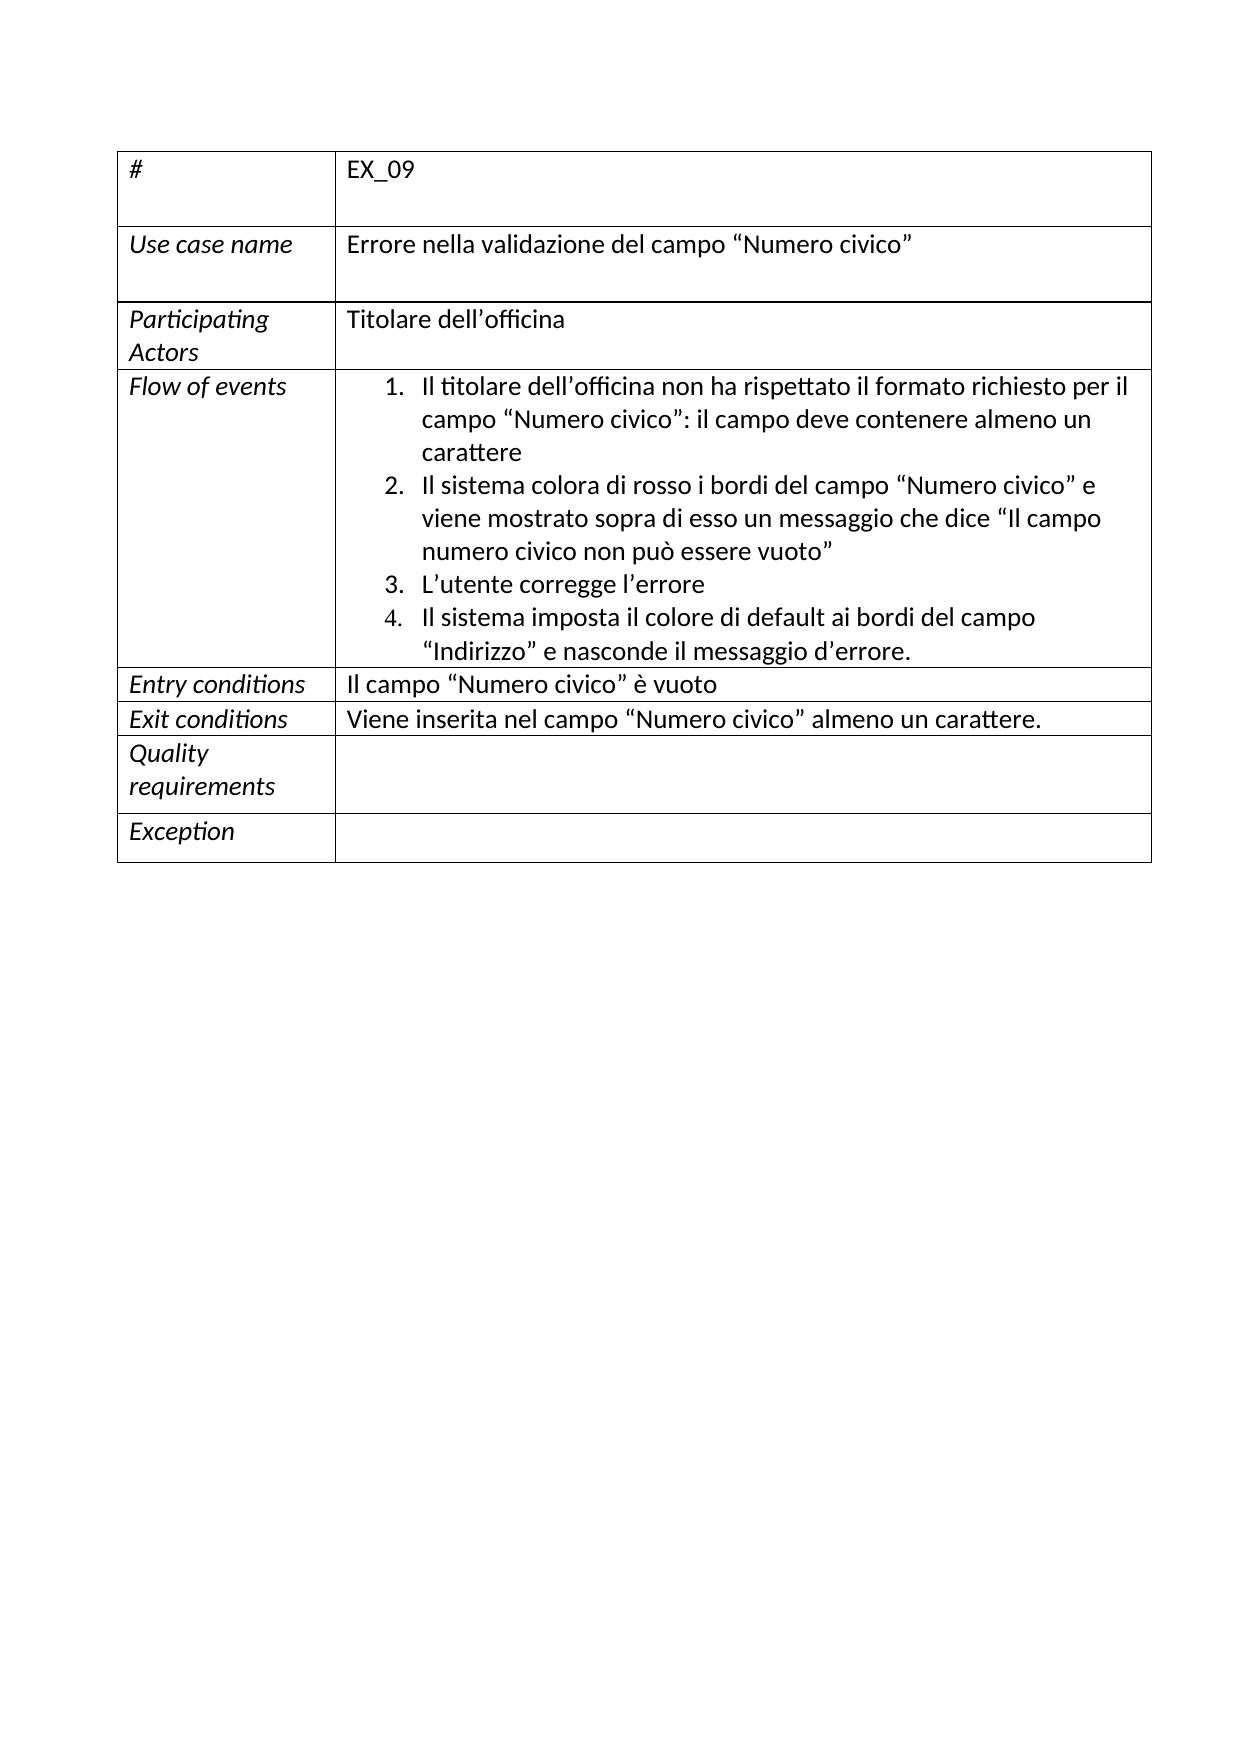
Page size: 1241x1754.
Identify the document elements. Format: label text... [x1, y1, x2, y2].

table_cell Il titolare dell’officina non ha rispettato il formato richiesto per il campo “Numero civico”: il campo deve contenere almeno un carattere Il sistema colora di rosso i bordi del campo “Numero civico” e viene mostrato sopra di esso un messaggio che dice “Il campo numero civico non può essere vuoto” L’utente corregge l’errore Il sistema imposta il colore di default ai bordi del campo “Indirizzo” e nasconde il messaggio d’errore. [336, 370, 1151, 667]
table_cell Quality requirementsuq [118, 736, 335, 813]
table_cell Titolare dell’officina [336, 303, 1151, 368]
table_cell Viene inserita nel campo “Numero civico” almeno un carattere. [336, 702, 1151, 735]
table_cell [336, 736, 1151, 813]
table_cell Errore nella validazione del campo “Numero civico” [336, 227, 1151, 301]
table_cell Exit conditions [118, 702, 335, 735]
table_cell Entry conditions [118, 668, 335, 701]
table_header EX_09 [336, 152, 1151, 226]
table_cell Use case name [118, 227, 335, 301]
table_cell Il campo “Numero civico” è vuoto [336, 668, 1151, 701]
table_cell Exception [118, 814, 335, 862]
table_header # [118, 152, 335, 226]
table_cell [336, 814, 1151, 862]
table_cell Flow of events [118, 370, 335, 667]
table_cell Participating Actors [118, 303, 335, 368]
